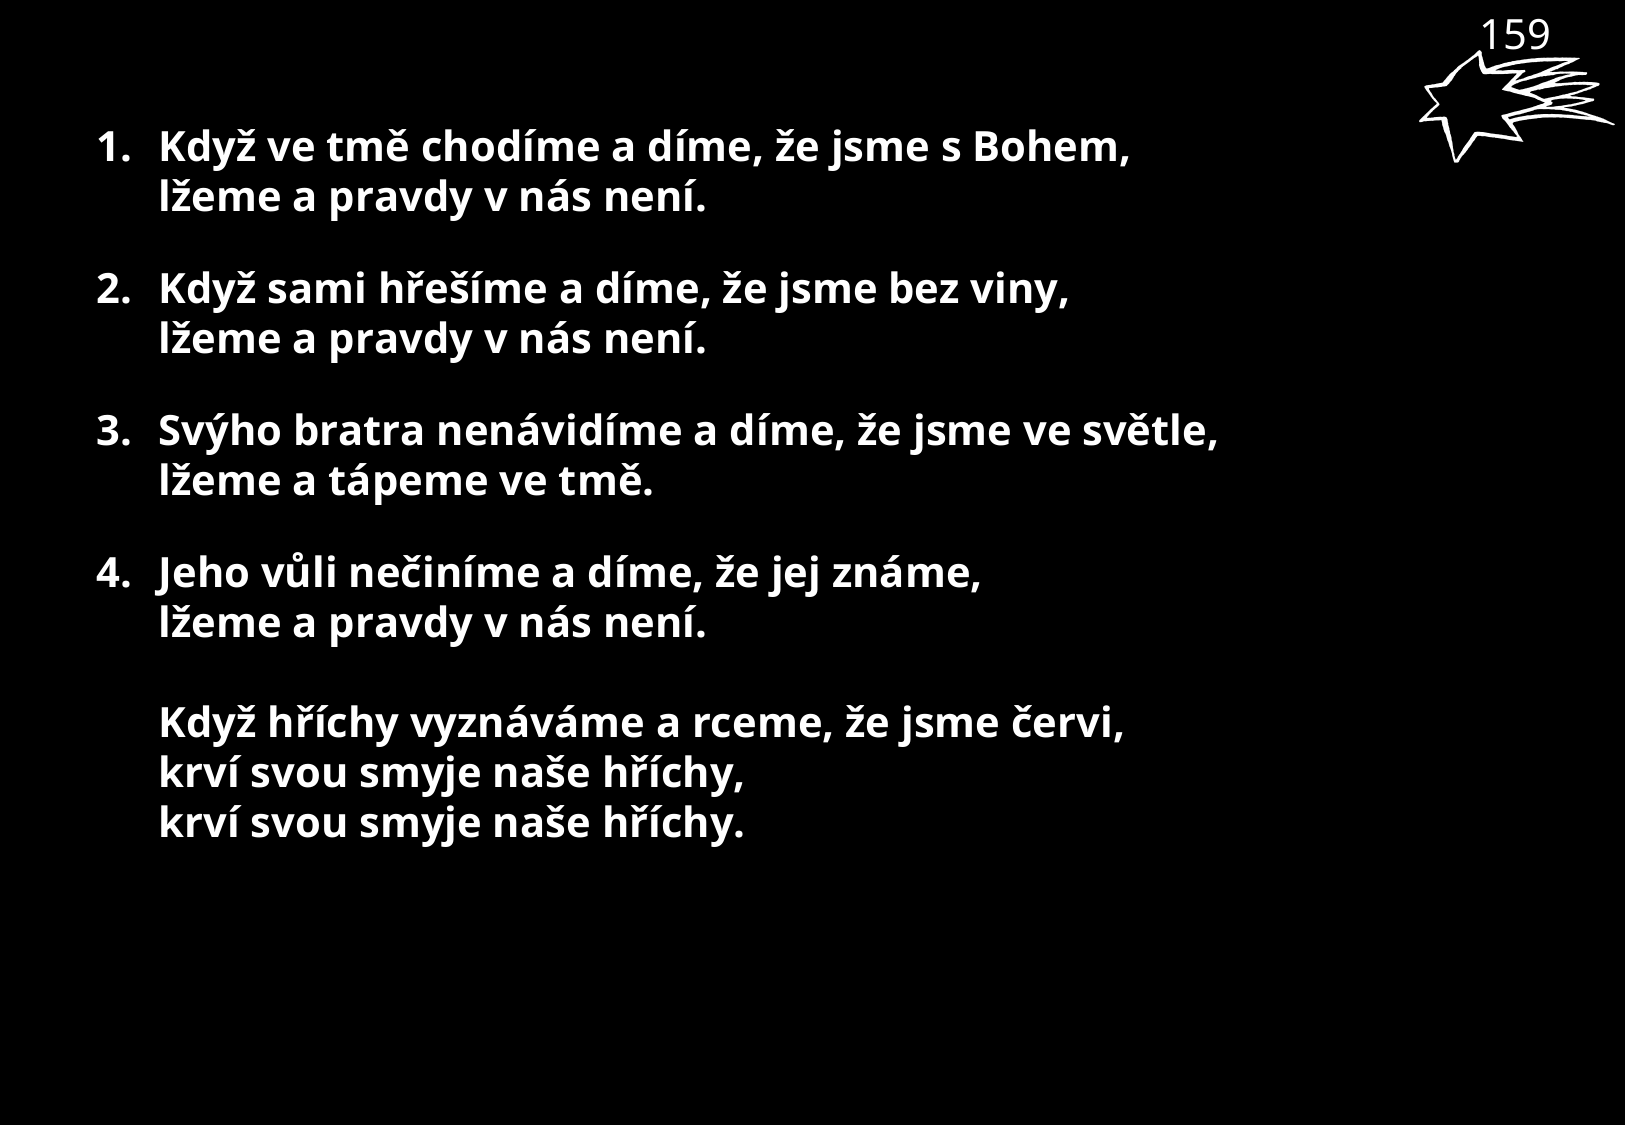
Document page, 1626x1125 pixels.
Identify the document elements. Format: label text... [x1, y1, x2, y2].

text_box 159 [1405, 0, 1626, 66]
list Když ve tmě chodíme a díme, že jsme s Bohem, lžeme a pravdy v nás není. Když sami hřešíme a díme, že jsme bez viny, lžeme a pravdy v nás není. 3. Svýho bratra nenávidíme a díme, že jsme ve světle, lžeme a tápeme ve tmě. 4. Jeho vůli nečiníme a díme, že jej známe, lžeme a pravdy v nás není. Když hříchy vyznáváme a rceme, že jsme červi, krví svou smyje naše hříchy, krví svou smyje naše hříchy. [81, 112, 1544, 1101]
